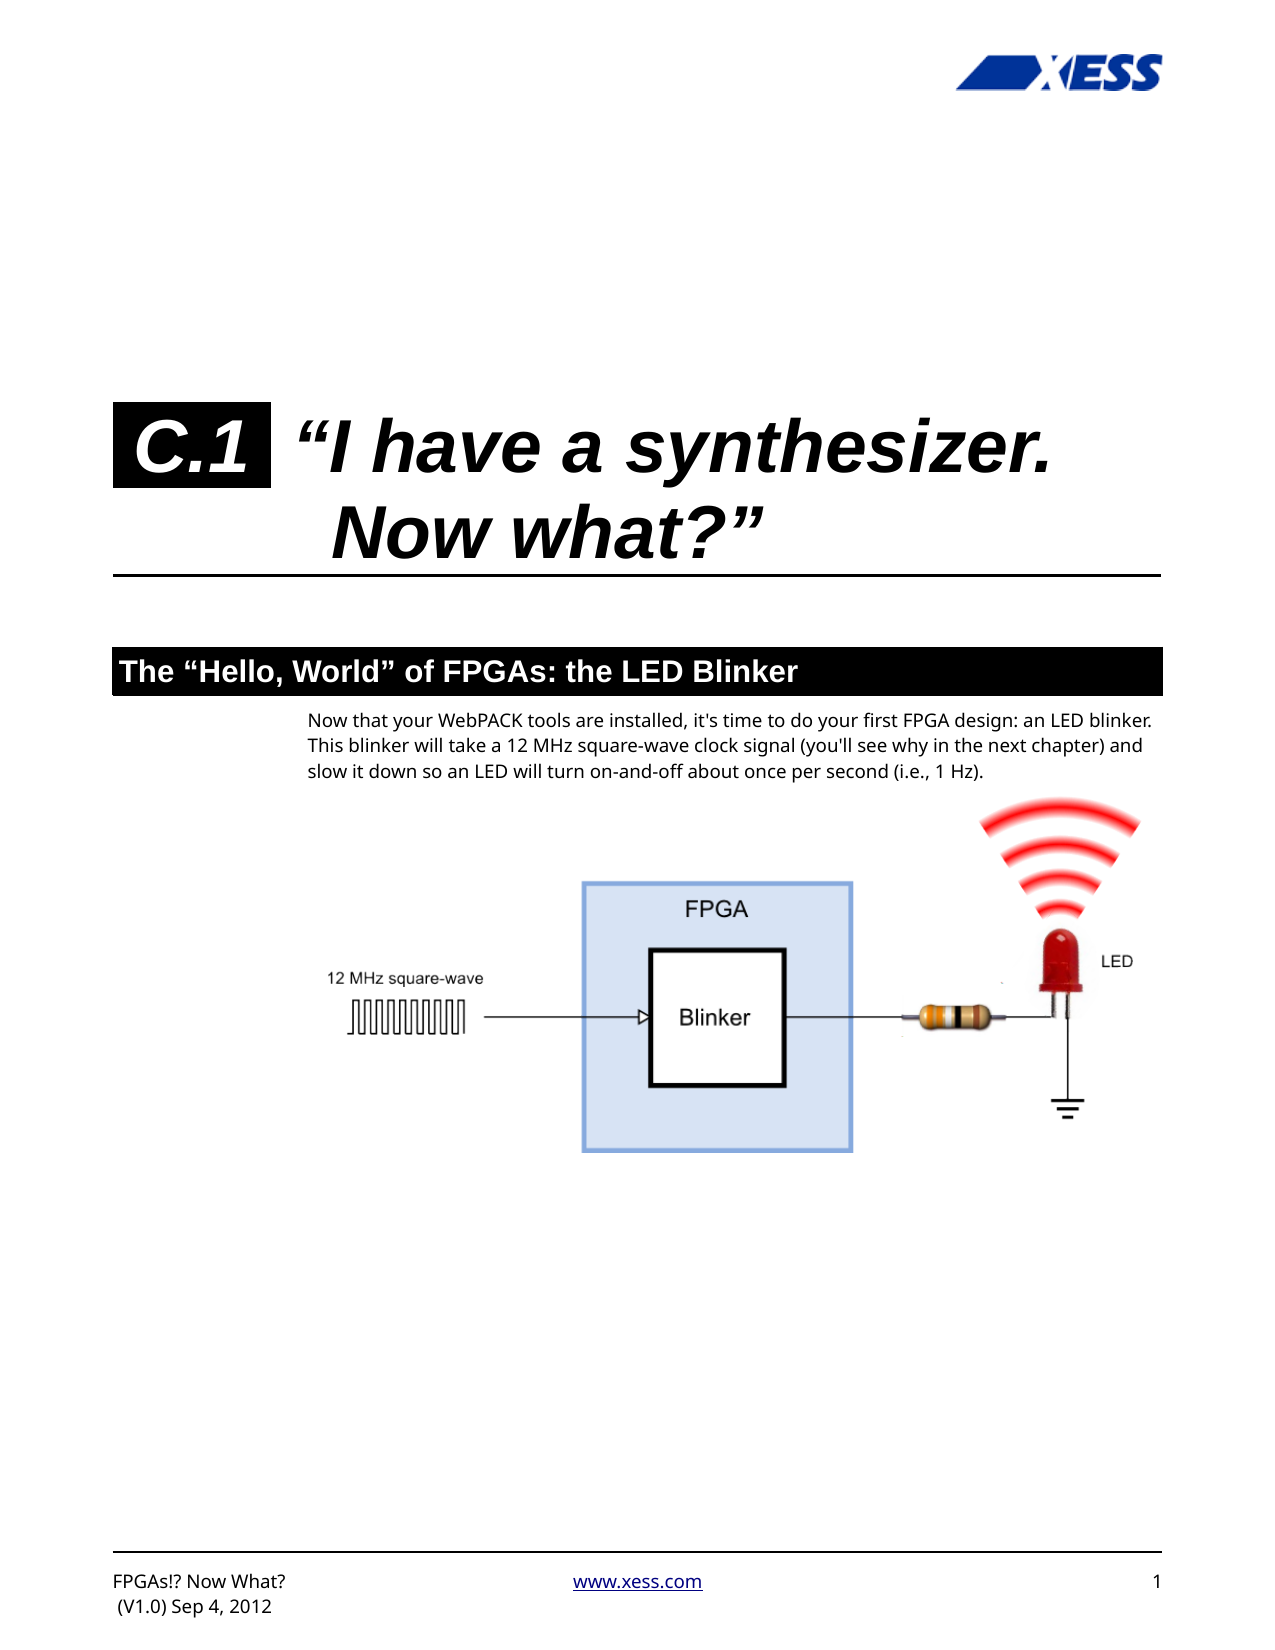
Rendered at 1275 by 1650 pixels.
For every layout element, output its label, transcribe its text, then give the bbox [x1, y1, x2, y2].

picture [328, 796, 1142, 1153]
picture [955, 54, 1163, 91]
subtitle The “Hello, World” of FPGAs: the LED Blinker [114, 648, 1162, 695]
subtitle “I have a synthesizer. Now what?” [112, 402, 1161, 577]
text Now that your WebPACK tools are installed, it's time to do your first FPGA design: an LED blinker. This blinker will take a 12 MHz square-wave clock signal (you'll see why in the next chapter) and slow it down so an LED will turn on-and-off about once per second (i.e., 1 Hz). [307, 707, 1162, 784]
